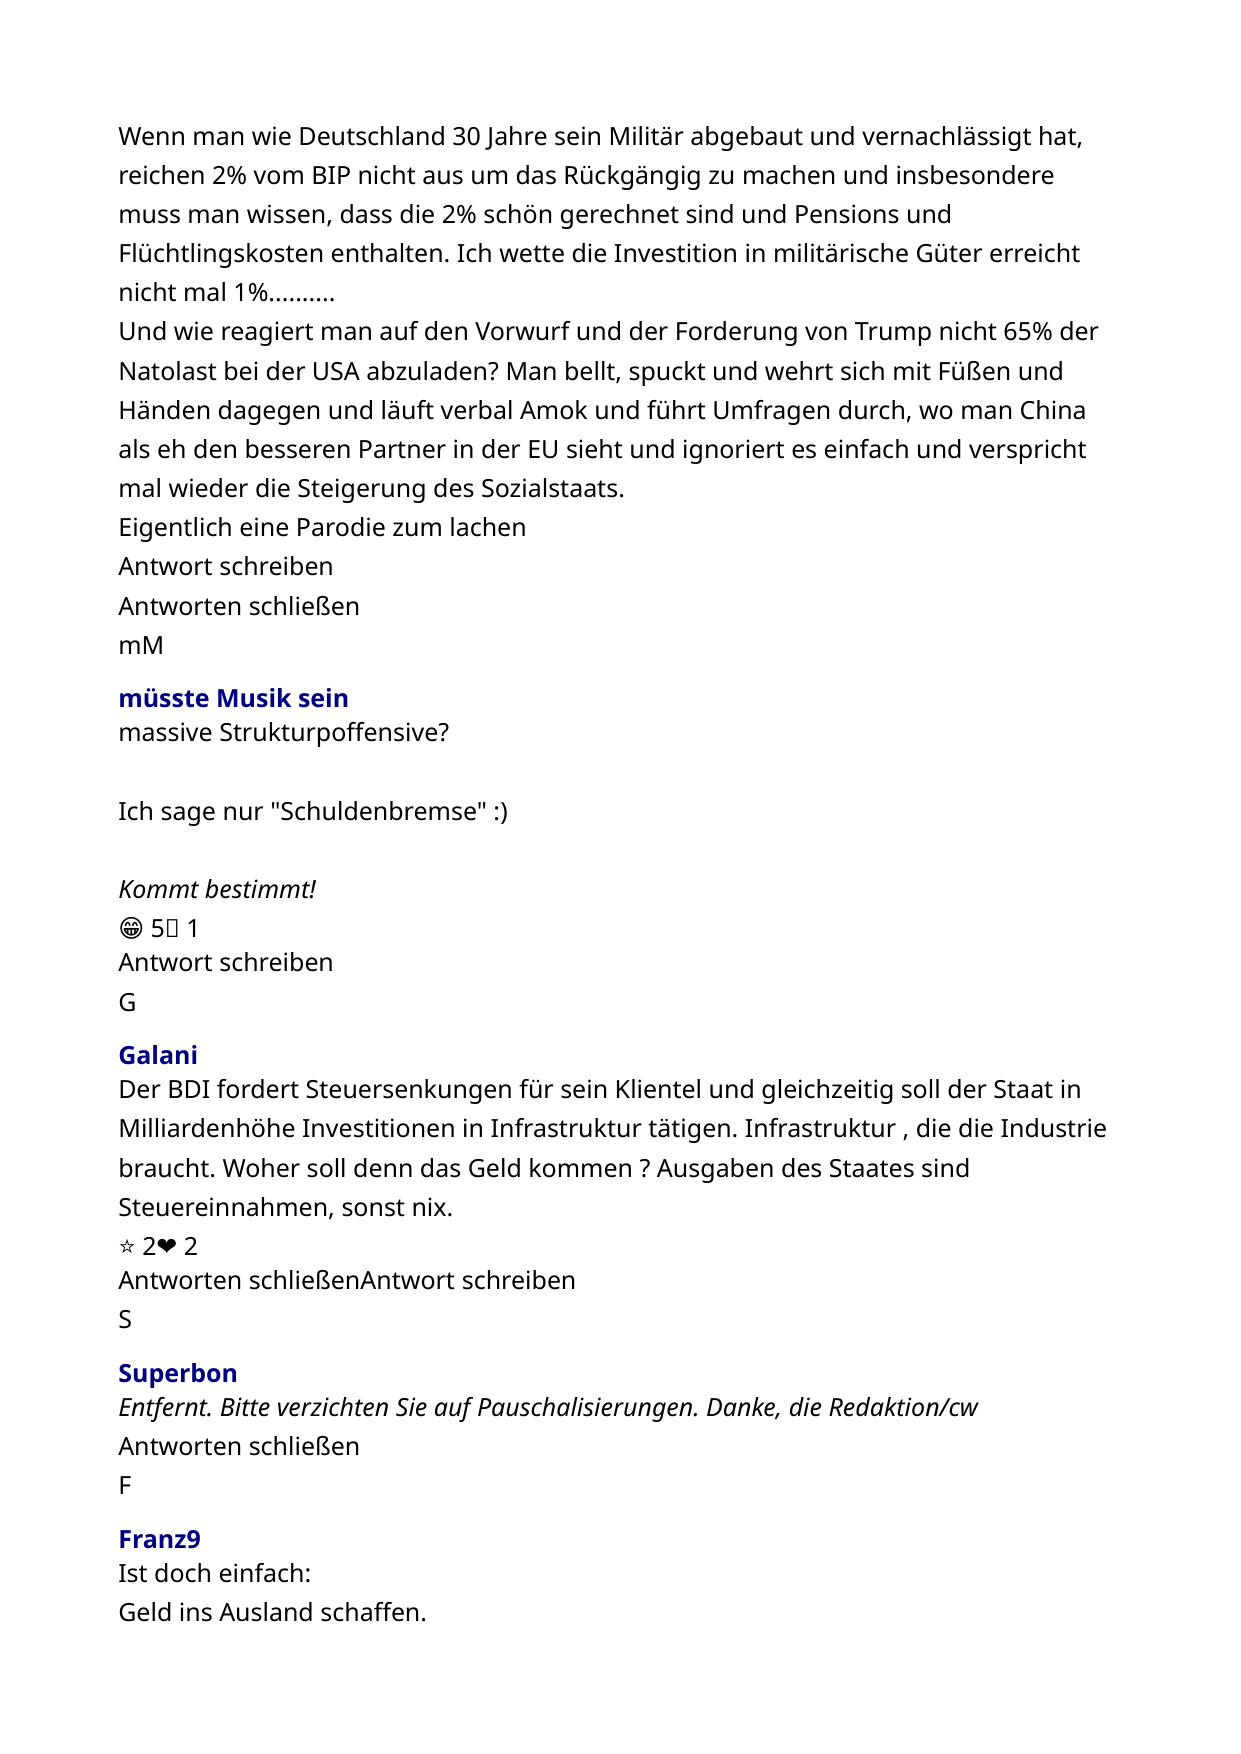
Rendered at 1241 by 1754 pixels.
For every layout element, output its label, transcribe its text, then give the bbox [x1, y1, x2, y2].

text Antwort schreiben [118, 945, 1122, 979]
text Antworten schließenAntwort schreiben [118, 1263, 1122, 1297]
text Antworten schließen [118, 588, 1122, 622]
text Und wie reagiert man auf den Vorwurf und der Forderung von Trump nicht 65% der Natolast bei der USA abzuladen? Man bellt, spuckt und wehrt sich mit Füßen und Händen dagegen und läuft verbal Amok und führt Umfragen durch, wo man China als eh den besseren Partner in der EU sieht und ignoriert es einfach und verspricht mal wieder die Steigerung des Sozialstaats. [118, 314, 1122, 505]
subtitle müsste Musik sein [118, 681, 1122, 715]
text Antworten schließen [118, 1429, 1122, 1463]
text Geld ins Ausland schaffen. [118, 1595, 1122, 1629]
text Antwort schreiben [118, 549, 1122, 583]
text Ist doch einfach: [118, 1556, 1122, 1590]
text G [118, 984, 1122, 1018]
text Der BDI fordert Steuersenkungen für sein Klientel und gleichzeitig soll der Staat in Milliardenhöhe Investitionen in Infrastruktur tätigen. Infrastruktur , die die Industrie braucht. Woher soll denn das Geld kommen ? Ausgaben des Staates sind Steuereinnahmen, sonst nix. [118, 1072, 1122, 1223]
text 😁 5🙁 1 [118, 911, 1122, 945]
text S [118, 1302, 1122, 1336]
text massive Strukturpoffensive? Ich sage nur "Schuldenbremse" :) Kommt bestimmt! [118, 715, 1122, 906]
text Eigentlich eine Parodie zum lachen [118, 510, 1122, 544]
text Wenn man wie Deutschland 30 Jahre sein Militär abgebaut und vernachlässigt hat, reichen 2% vom BIP nicht aus um das Rückgängig zu machen und insbesondere muss man wissen, dass die 2% schön gerechnet sind und Pensions und Flüchtlingskosten enthalten. Ich wette die Investition in militärische Güter erreicht nicht mal 1%.......... [118, 118, 1122, 309]
subtitle Superbon [118, 1356, 1122, 1390]
subtitle Galani [118, 1038, 1122, 1072]
subtitle Franz9 [118, 1522, 1122, 1556]
text Entfernt. Bitte verzichten Sie auf Pauschalisierungen. Danke, die Redaktion/cw [118, 1390, 1122, 1424]
text mM [118, 627, 1122, 661]
text ⭐️ 2❤️ 2 [118, 1229, 1122, 1263]
text F [118, 1468, 1122, 1502]
